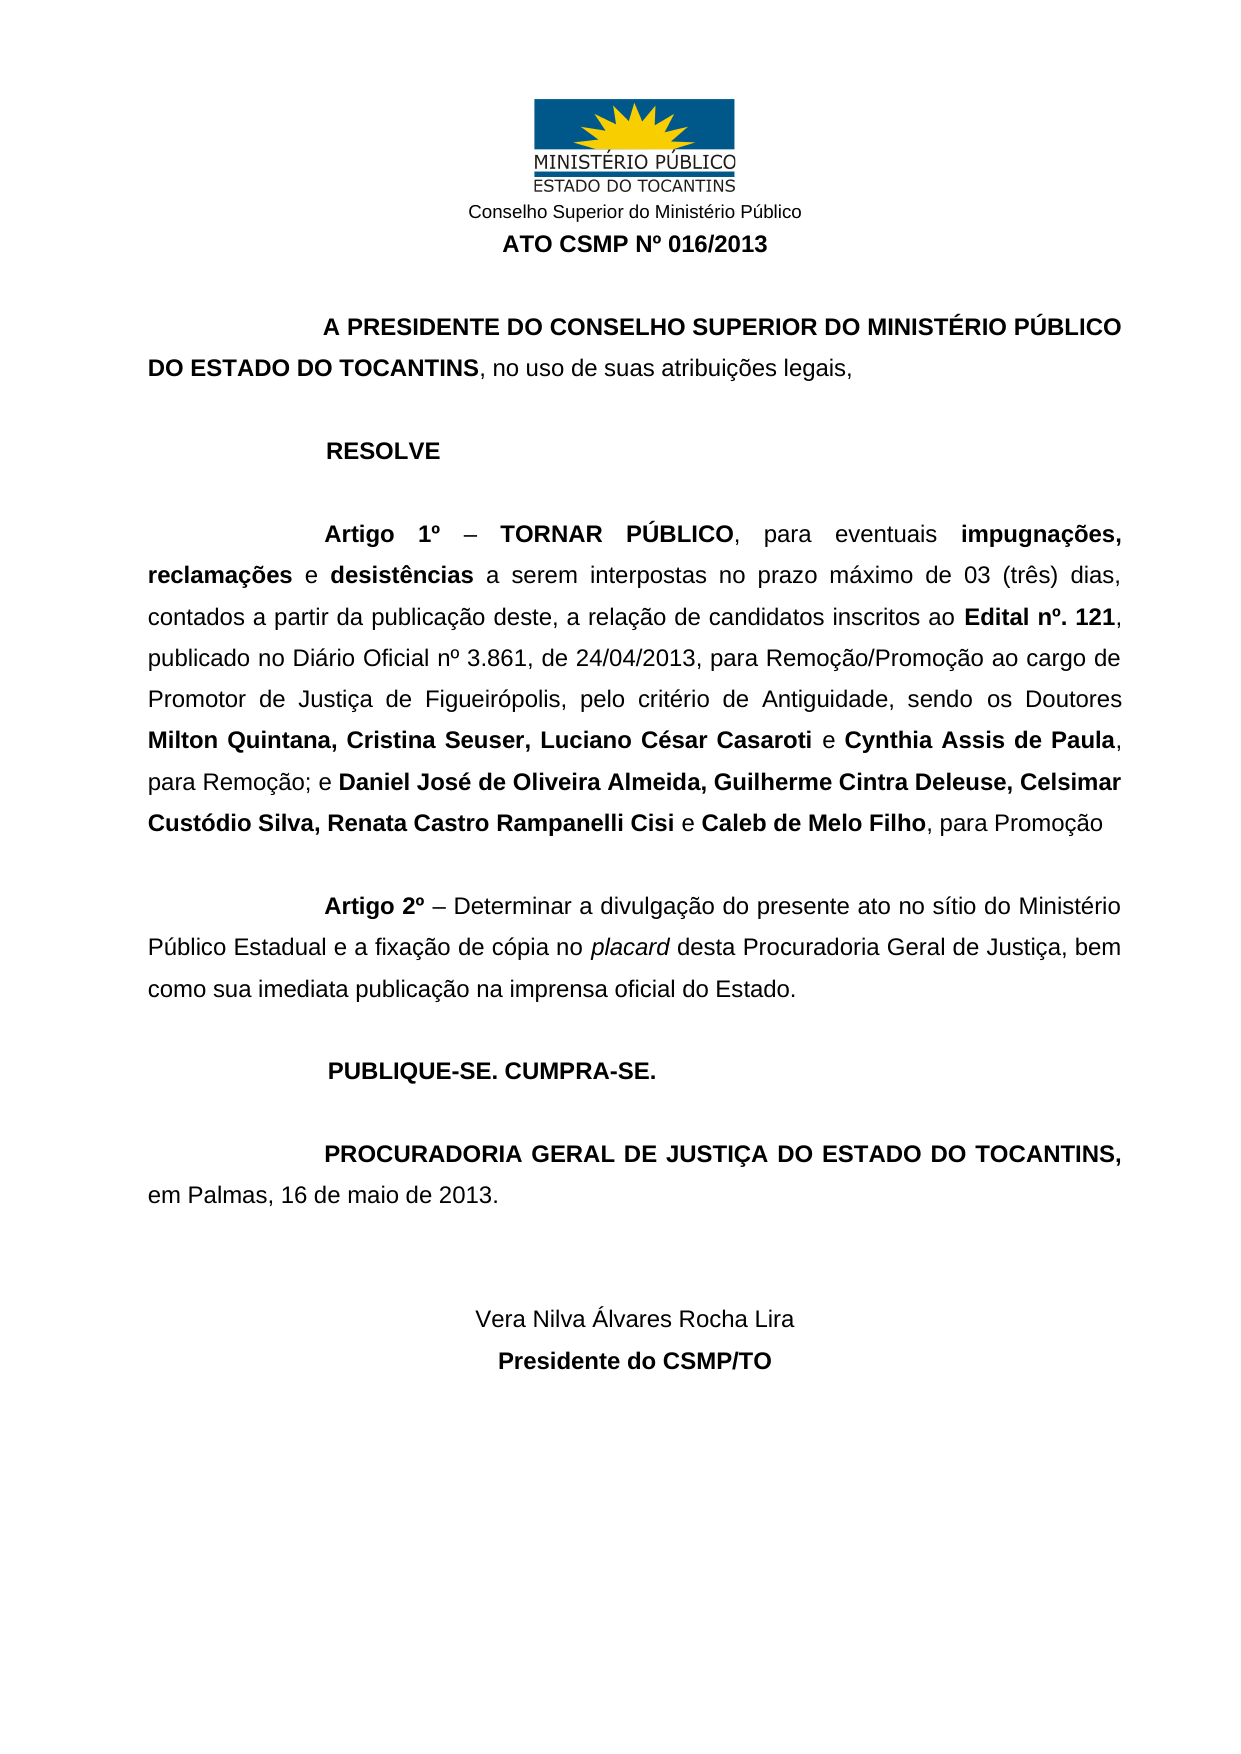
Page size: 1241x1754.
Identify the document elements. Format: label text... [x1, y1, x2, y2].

subtitle ATO CSMP Nº 016/2013 [148, 230, 1122, 258]
text A PRESIDENTE DO CONSELHO SUPERIOR DO MINISTÉRIO PÚBLICO DO ESTADO DO TOCANTINS, no uso de suas atribuições legais, [148, 313, 1122, 382]
text Artigo 2º – Determinar a divulgação do presente ato no sítio do Ministério Público Estadual e a fixação de cópia no placard desta Procuradoria Geral de Justiça, bem como sua imediata publicação na imprensa oficial do Estado. [148, 892, 1122, 1002]
text Presidente do CSMP/TO [148, 1347, 1122, 1374]
subtitle PUBLIQUE-SE. CUMPRA-SE. [148, 1057, 1122, 1085]
picture [534, 99, 736, 192]
text Artigo 1º – TORNAR PÚBLICO, para eventuais impugnações, reclamações e desistências a serem interpostas no prazo máximo de 03 (três) dias, contados a partir da publicação deste, a relação de candidatos inscritos ao Edital nº. 121, publicado no Diário Oficial nº 3.861, de 24/04/2013, para Remoção/Promoção ao cargo de Promotor de Justiça de Figueirópolis, pelo critério de Antiguidade, sendo os Doutores Milton Quintana, Cristina Seuser, Luciano César Casaroti e Cynthia Assis de Paula, para Remoção; e Daniel José de Oliveira Almeida, Guilherme Cintra Deleuse, Celsimar Custódio Silva, Renata Castro Rampanelli Cisi e Caleb de Melo Filho, para Promoção [148, 520, 1122, 837]
subtitle RESOLVE [148, 437, 1122, 464]
text PROCURADORIA GERAL DE JUSTIÇA DO ESTADO DO TOCANTINS, em Palmas, 16 de maio de 2013. [148, 1140, 1122, 1209]
subtitle Vera Nilva Álvares Rocha Lira [148, 1305, 1122, 1333]
